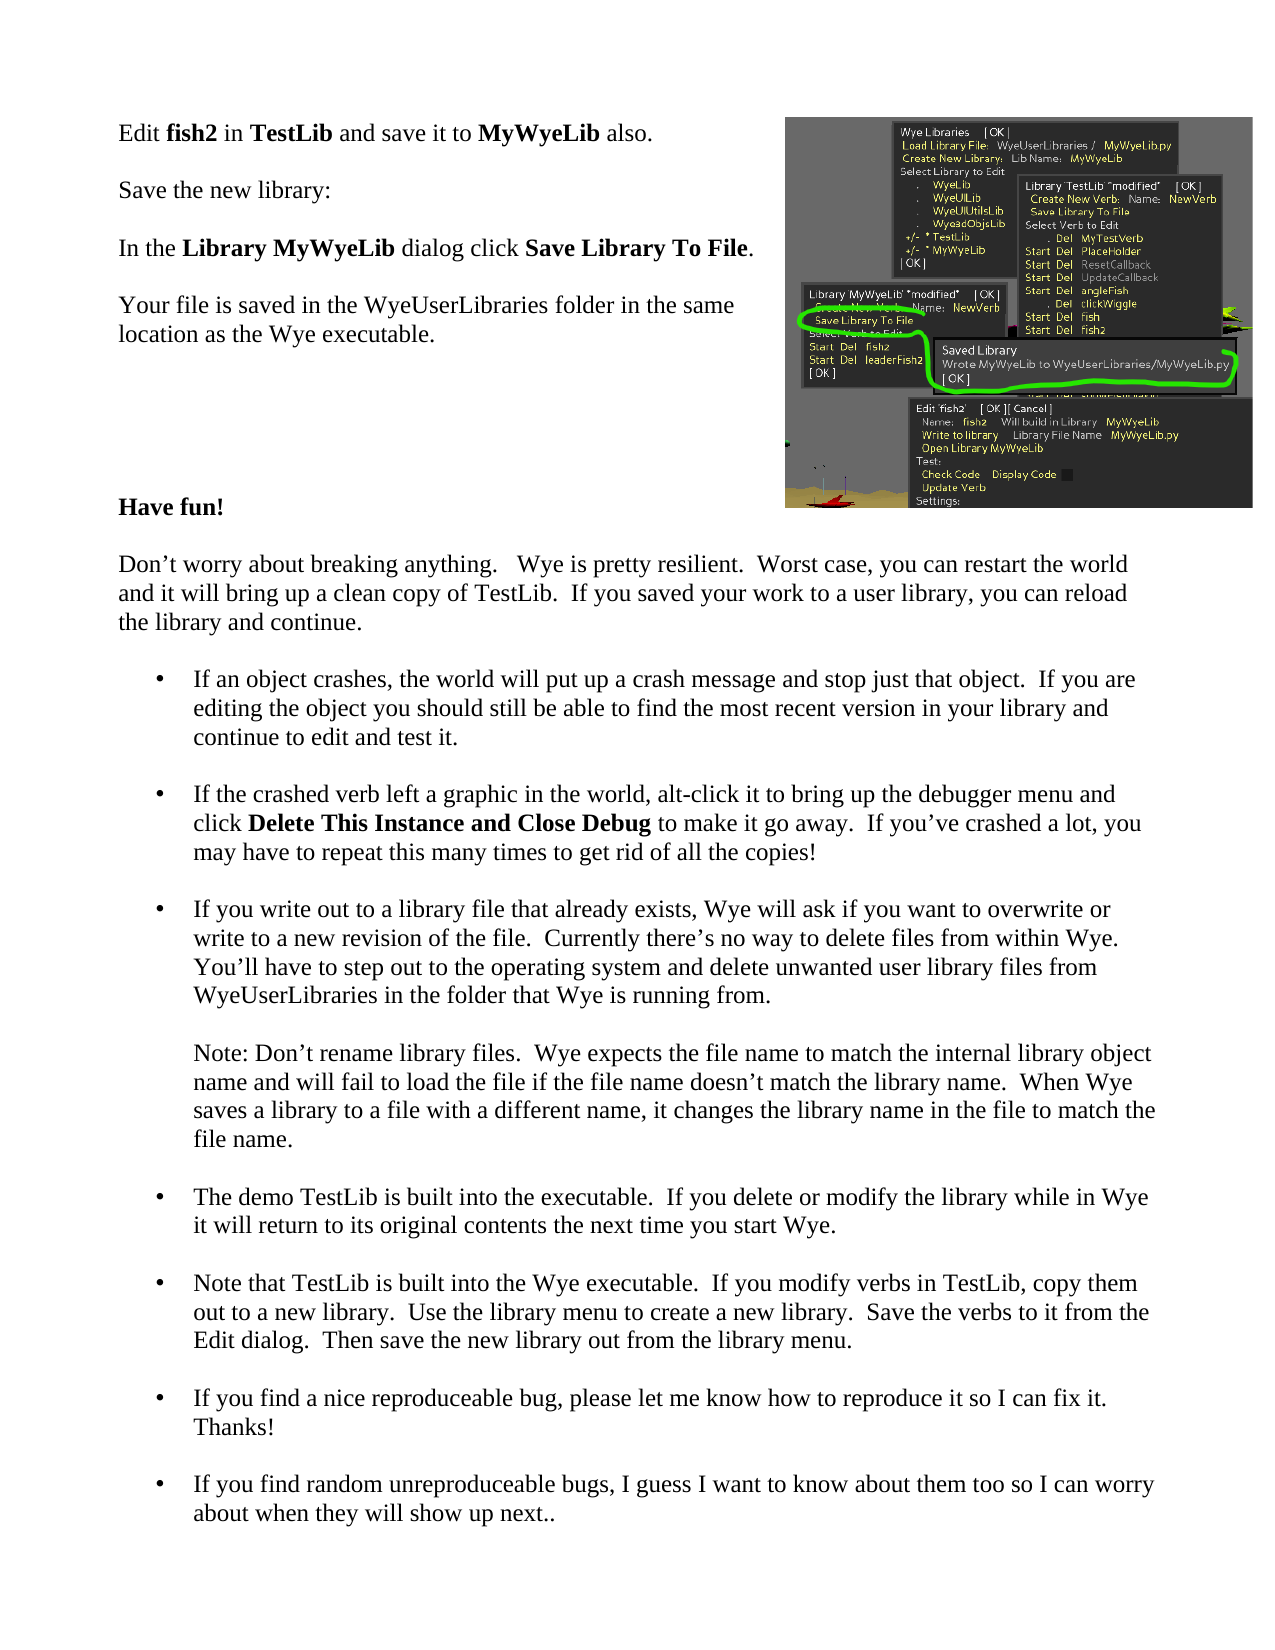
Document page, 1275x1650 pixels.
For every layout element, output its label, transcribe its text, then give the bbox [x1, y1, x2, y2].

text Have fun! [118, 492, 1157, 521]
list Note: Don’t rename library files. Wye expects the file name to match the internal library object name and will fail to load the file if the file name doesn’t match the library name. When Wye saves a library to a file with a different name, it changes the library name in the file to match the file name. [156, 1038, 1157, 1153]
text Don’t worry about breaking anything. Wye is pretty resilient. Worst case, you can restart the world and it will bring up a clean copy of TestLib. If you saved your work to a user library, you can reload the library and continue. [118, 549, 1157, 636]
list Note that TestLib is built into the Wye executable. If you modify verbs in TestLib, copy them out to a new library. Use the library menu to create a new library. Save the verbs to it from the Edit dialog. Then save the new library out from the library menu. [156, 1268, 1157, 1354]
list If an object crashes, the world will put up a crash message and stop just that object. If you are editing the object you should still be able to find the most recent version in your library and continue to edit and test it. [156, 664, 1157, 751]
text Your file is saved in the WyeUserLibraries folder in the same location as the Wye executable. [118, 291, 785, 348]
picture [785, 117, 1253, 508]
list If you write out to a library file that already exists, Wye will ask if you want to overwrite or write to a new revision of the file. Currently there’s no way to delete files from within Wye. You’ll have to step out to the operating system and delete unwanted user library files from WyeUserLibraries in the folder that Wye is running from. [156, 894, 1157, 1009]
list If you find random unreproduceable bugs, I guess I want to know about them too so I can worry about when they will show up next.. [156, 1469, 1157, 1527]
list The demo TestLib is built into the executable. If you delete or modify the library while in Wye it will return to its original contents the next time you start Wye. [156, 1182, 1157, 1239]
list If the crashed verb left a graphic in the world, alt-click it to bring up the debugger menu and click Delete This Instance and Close Debug to make it go away. If you’ve crashed a lot, you may have to repeat this many times to get rid of all the copies! [156, 779, 1157, 866]
text Save the new library: [118, 176, 785, 204]
text Edit fish2 in TestLib and save it to MyWyeLib also. [118, 118, 785, 147]
list If you find a nice reproduceable bug, please let me know how to reproduce it so I can fix it. Thanks! [156, 1383, 1157, 1441]
text In the Library MyWyeLib dialog click Save Library To File. [118, 233, 785, 262]
